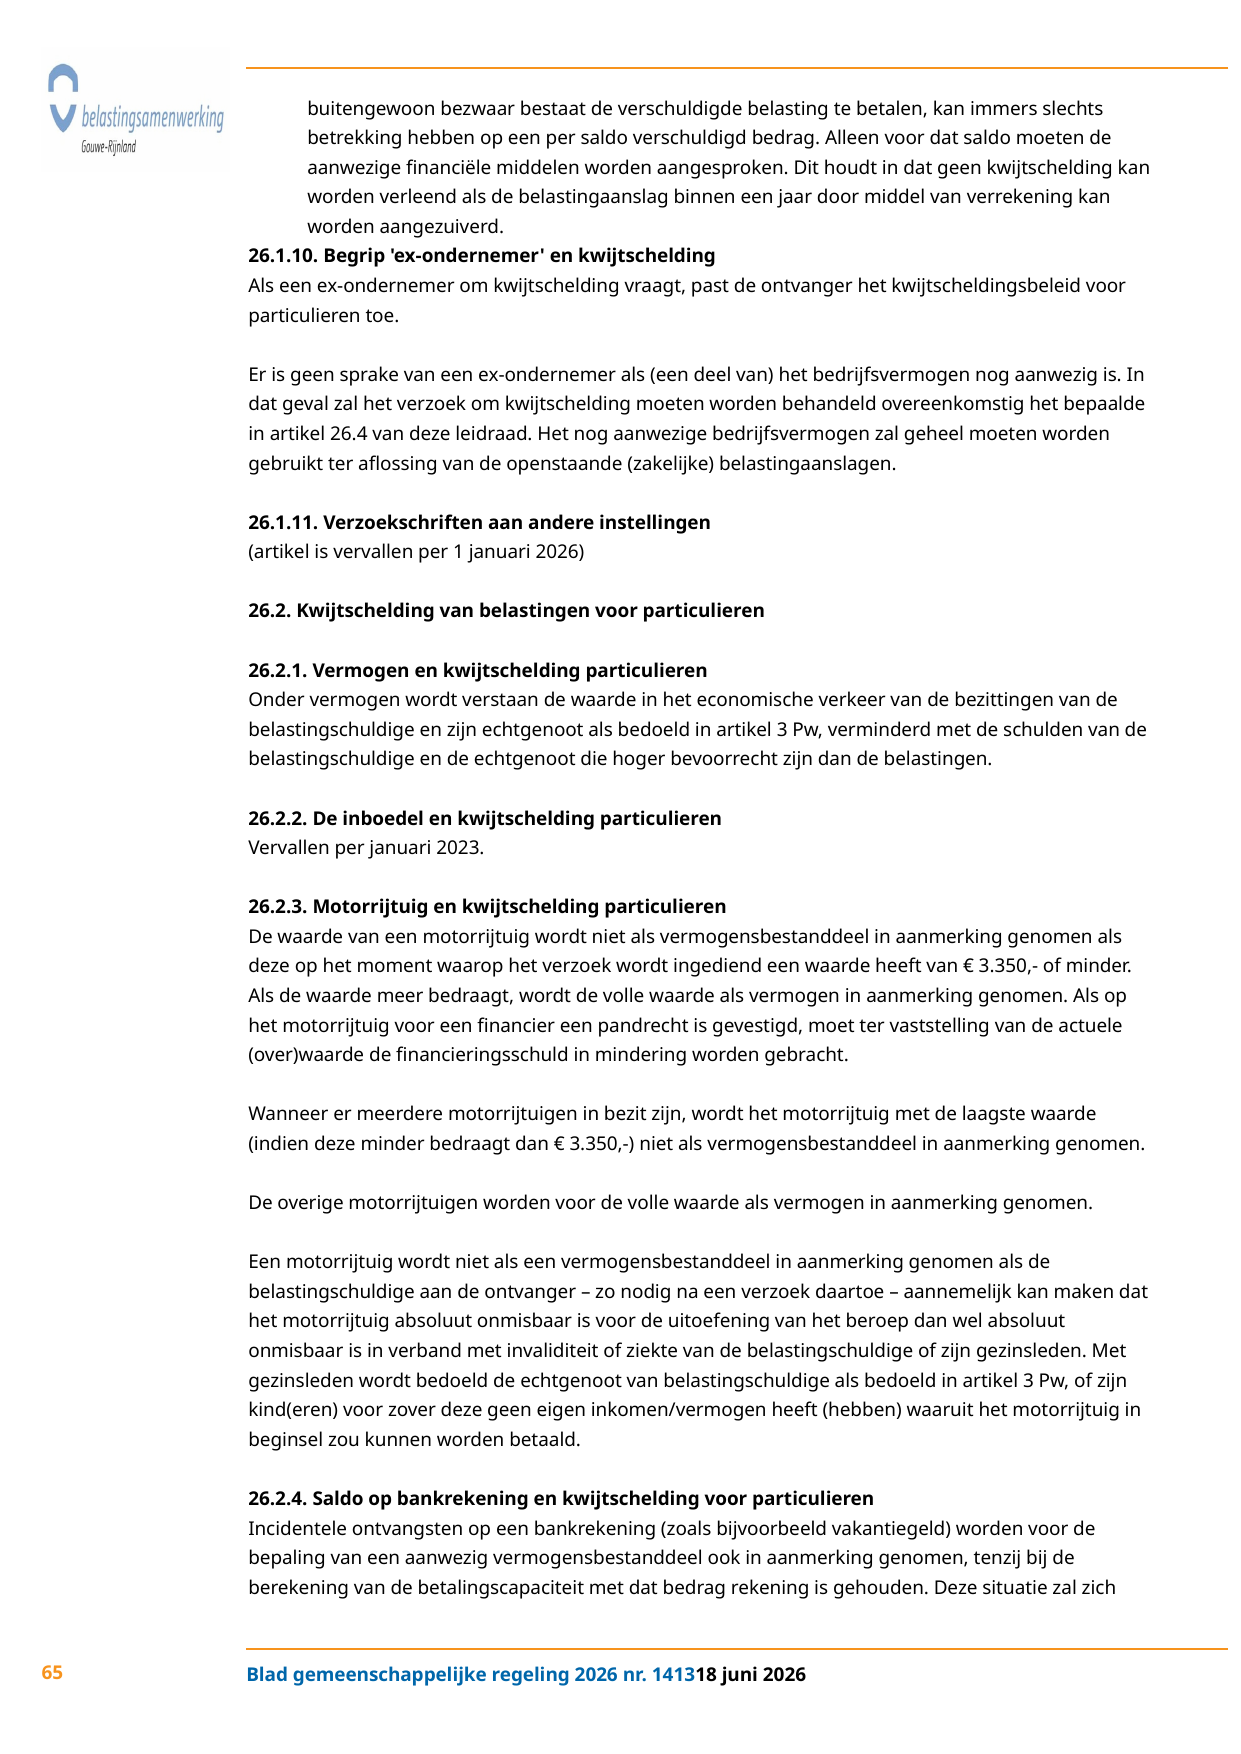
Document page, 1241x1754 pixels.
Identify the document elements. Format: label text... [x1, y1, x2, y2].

text Onder vermogen wordt verstaan de waarde in het economische verkeer van de bezittingen van de belastingschuldige en zijn echtgenoot als bedoeld in artikel 3 Pw, verminderd met de schulden van de belastingschuldige en de echtgenoot die hoger bevoorrecht zijn dan de belastingen. [248, 686, 1152, 771]
text 26.2.2. De inboedel en kwijtschelding particulieren [248, 805, 1152, 831]
list buitengewoon bezwaar bestaat de verschuldigde belasting te betalen, kan immers slechts betrekking hebben op een per saldo verschuldigd bedrag. Alleen voor dat saldo moeten de aanwezige financiële middelen worden aangesproken. Dit houdt in dat geen kwijtschelding kan worden verleend als de belastingaanslag binnen een jaar door middel van verrekening kan worden aangezuiverd. [248, 95, 1152, 239]
text Als een ex-ondernemer om kwijtschelding vraagt, past de ontvanger het kwijtscheldingsbeleid voor particulieren toe. [248, 272, 1152, 328]
text De overige motorrijtuigen worden voor de volle waarde als vermogen in aanmerking genomen. [248, 1189, 1152, 1215]
text 26.2. Kwijtschelding van belastingen voor particulieren [248, 598, 1152, 623]
picture [41, 47, 231, 172]
text De waarde van een motorrijtuig wordt niet als vermogensbestanddeel in aanmerking genomen als deze op het moment waarop het verzoek wordt ingediend een waarde heeft van € 3.350,- of minder. Als de waarde meer bedraagt, wordt de volle waarde als vermogen in aanmerking genomen. Als op het motorrijtuig voor een financier een pandrecht is gevestigd, moet ter vaststelling van de actuele (over)waarde de financieringsschuld in mindering worden gebracht. [248, 923, 1152, 1067]
text Een motorrijtuig wordt niet als een vermogensbestanddeel in aanmerking genomen als de belastingschuldige aan de ontvanger – zo nodig na een verzoek daartoe – aannemelijk kan maken dat het motorrijtuig absoluut onmisbaar is voor de uitoefening van het beroep dan wel absoluut onmisbaar is in verband met invaliditeit of ziekte van de belastingschuldige of zijn gezinsleden. Met gezinsleden wordt bedoeld de echtgenoot van belastingschuldige als bedoeld in artikel 3 Pw, of zijn kind(eren) voor zover deze geen eigen inkomen/vermogen heeft (hebben) waaruit het motorrijtuig in beginsel zou kunnen worden betaald. [248, 1248, 1152, 1452]
text Incidentele ontvangsten op een bankrekening (zoals bijvoorbeeld vakantiegeld) worden voor de bepaling van een aanwezig vermogensbestanddeel ook in aanmerking genomen, tenzij bij de berekening van de betalingscapaciteit met dat bedrag rekening is gehouden. Deze situatie zal zich [248, 1515, 1152, 1600]
text 26.2.3. Motorrijtuig en kwijtschelding particulieren [248, 893, 1152, 919]
text 26.1.10. Begrip 'ex-ondernemer' en kwijtschelding [248, 243, 1152, 268]
text (artikel is vervallen per 1 januari 2026) [248, 538, 1152, 564]
text Er is geen sprake van een ex-ondernemer als (een deel van) het bedrijfsvermogen nog aanwezig is. In dat geval zal het verzoek om kwijtschelding moeten worden behandeld overeenkomstig het bepaalde in artikel 26.4 van deze leidraad. Het nog aanwezige bedrijfsvermogen zal geheel moeten worden gebruikt ter aflossing van de openstaande (zakelijke) belastingaanslagen. [248, 361, 1152, 476]
text 26.2.4. Saldo op bankrekening en kwijtschelding voor particulieren [248, 1485, 1152, 1511]
text 26.1.11. Verzoekschriften aan andere instellingen [248, 509, 1152, 535]
text Vervallen per januari 2023. [248, 834, 1152, 860]
text Wanneer er meerdere motorrijtuigen in bezit zijn, wordt het motorrijtuig met de laagste waarde (indien deze minder bedraagt dan € 3.350,-) niet als vermogensbestanddeel in aanmerking genomen. [248, 1101, 1152, 1156]
text 26.2.1. Vermogen en kwijtschelding particulieren [248, 657, 1152, 683]
